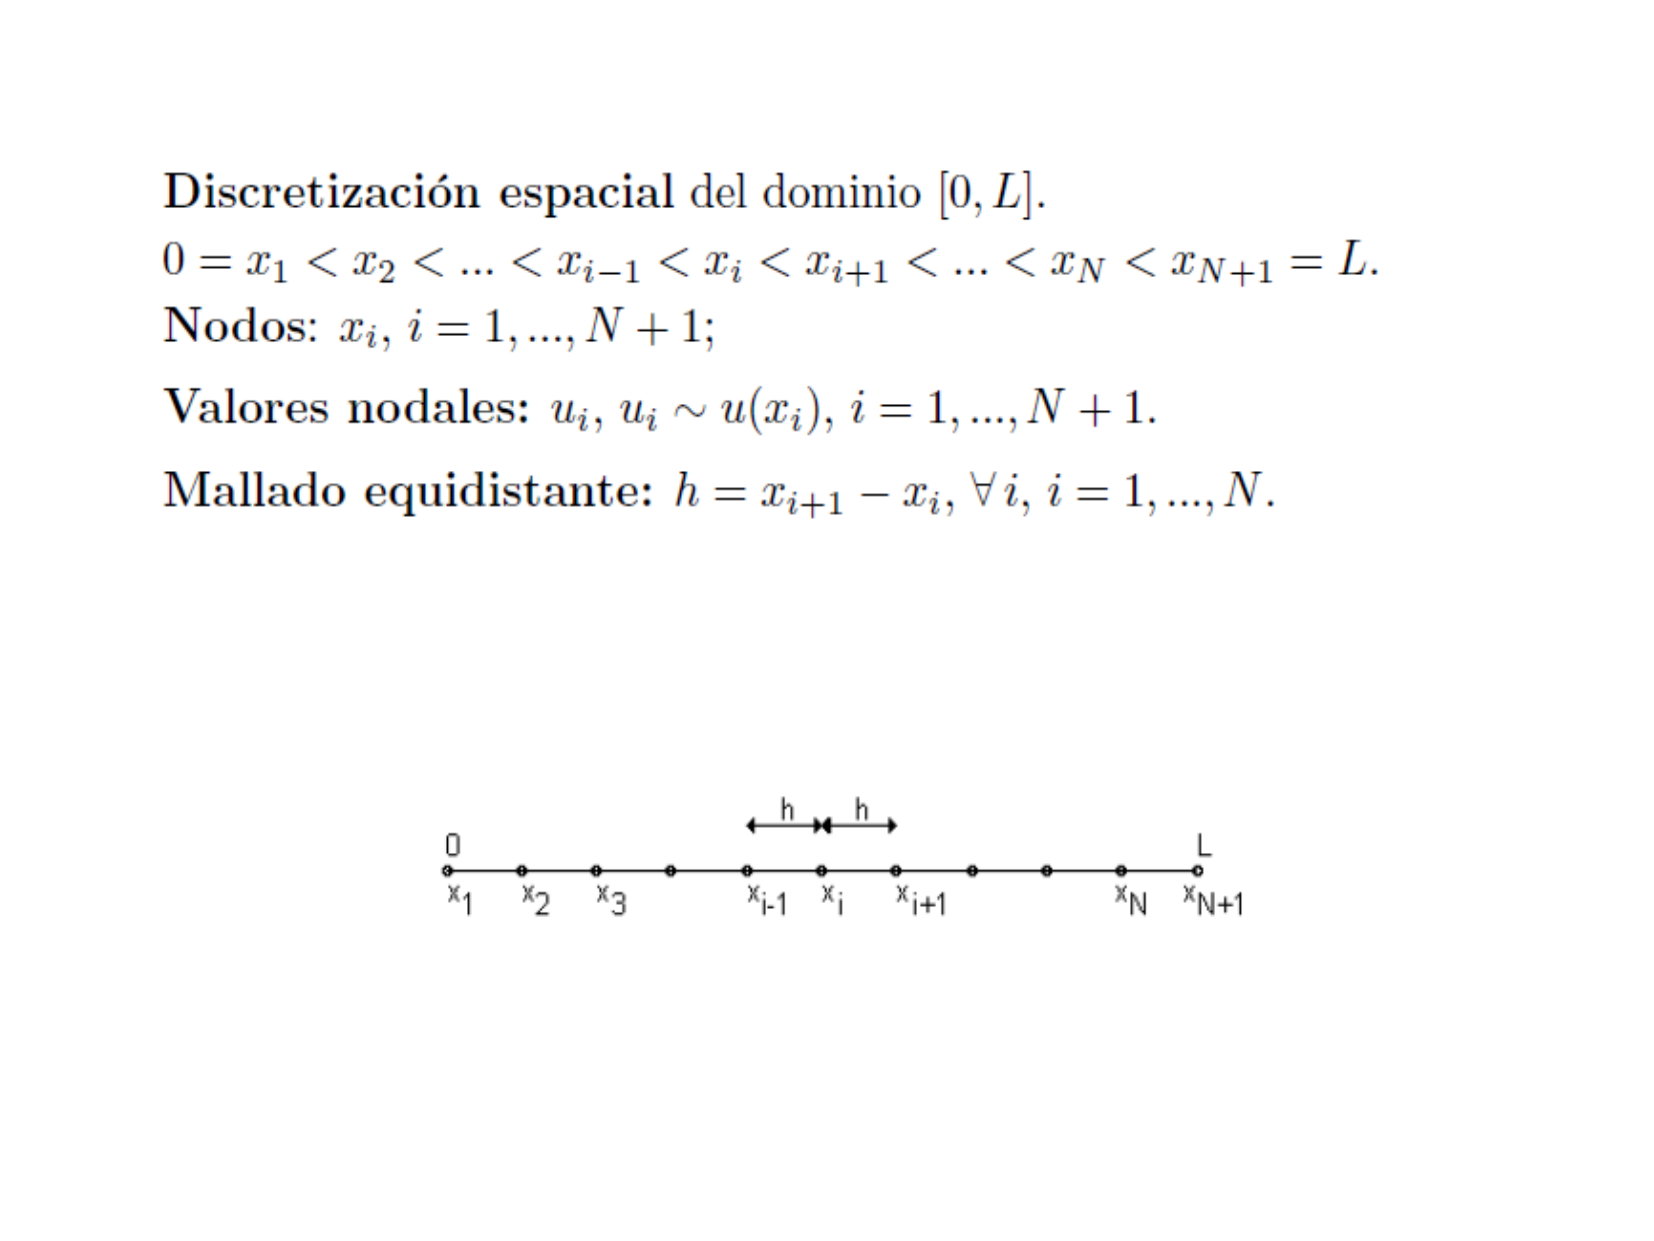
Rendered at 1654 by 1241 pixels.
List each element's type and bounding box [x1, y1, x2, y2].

picture [147, 147, 1536, 981]
